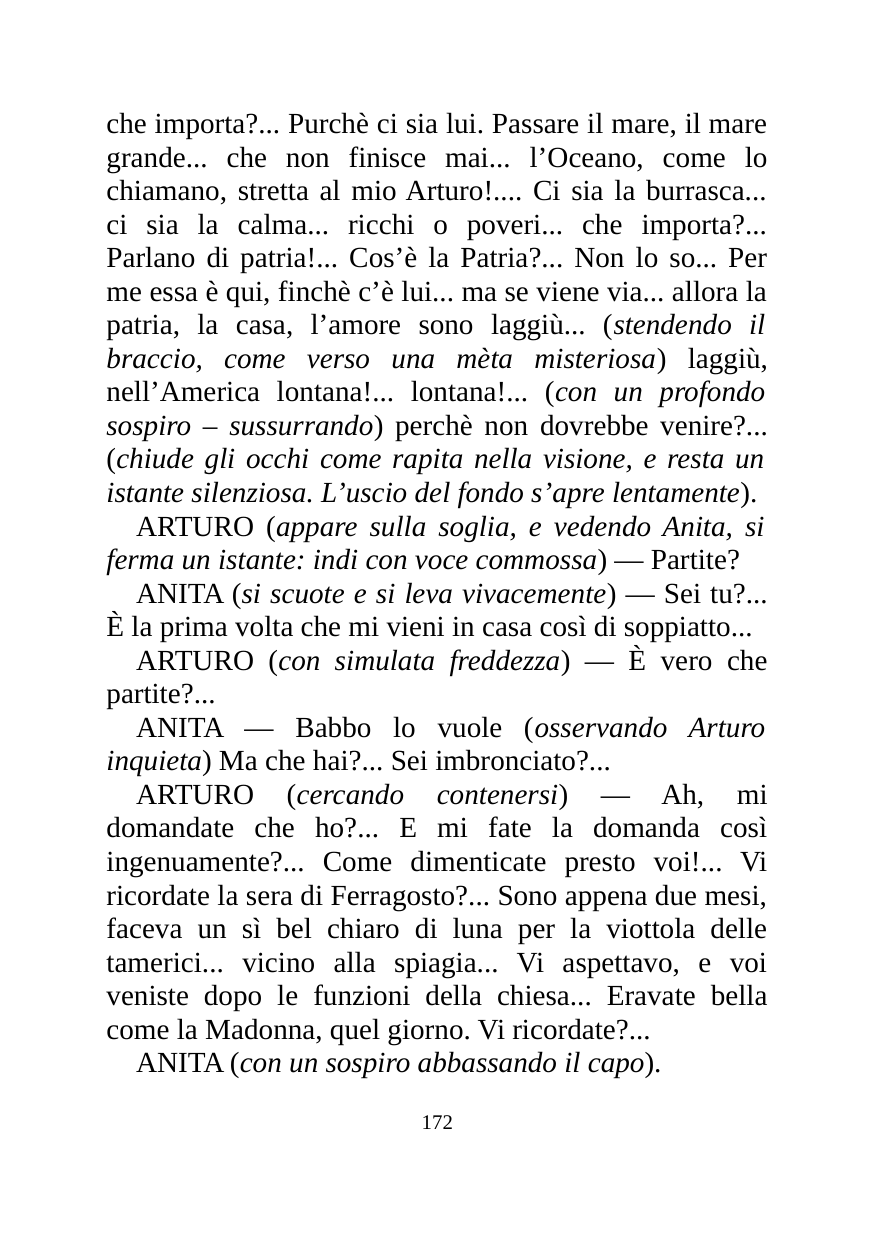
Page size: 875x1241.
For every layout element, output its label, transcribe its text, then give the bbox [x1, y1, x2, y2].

text che importa?... Purchè ci sia lui. Passare il mare, il mare grande... che non finisce mai... l’Oceano, come lo chiamano, stretta al mio Arturo!.... Ci sia la burrasca... ci sia la calma... ricchi o poveri... che importa?... Parlano di patria!... Cos’è la Patria?... Non lo so... Per me essa è qui, finchè c’è lui... ma se viene via... allora la patria, la casa, l’amore sono laggiù... (stendendo il braccio, come verso una mèta misteriosa) laggiù, nell’America lontana!... lontana!... (con un profondo sospiro – sussurrando) perchè non dovrebbe venire?... (chiude gli occhi come rapita nella visione, e resta un istante silenziosa. L’uscio del fondo s’apre lentamente). [106, 106, 768, 509]
text ANITA (con un sospiro abbassando il capo). [106, 1045, 768, 1079]
text ARTURO (con simulata freddezza) — È vero che partite?... [106, 643, 768, 710]
text ANITA — Babbo lo vuole (osservando Arturo inquieta) Ma che hai?... Sei imbronciato?... [106, 710, 768, 777]
text ANITA (si scuote e si leva vivacemente) — Sei tu?... È la prima volta che mi vieni in casa così di soppiatto... [106, 576, 768, 643]
text ARTURO (appare sulla soglia, e vedendo Anita, si ferma un istante: indi con voce commossa) — Partite? [106, 509, 768, 576]
text ARTURO (cercando contenersi) — Ah, mi domandate che ho?... E mi fate la domanda così ingenuamente?... Come dimenticate presto voi!... Vi ricordate la sera di Ferragosto?... Sono appena due mesi, faceva un sì bel chiaro di luna per la viottola delle tamerici... vicino alla spiagia... Vi aspettavo, e voi veniste dopo le funzioni della chiesa... Eravate bella come la Madonna, quel giorno. Vi ricordate?... [106, 777, 768, 1045]
